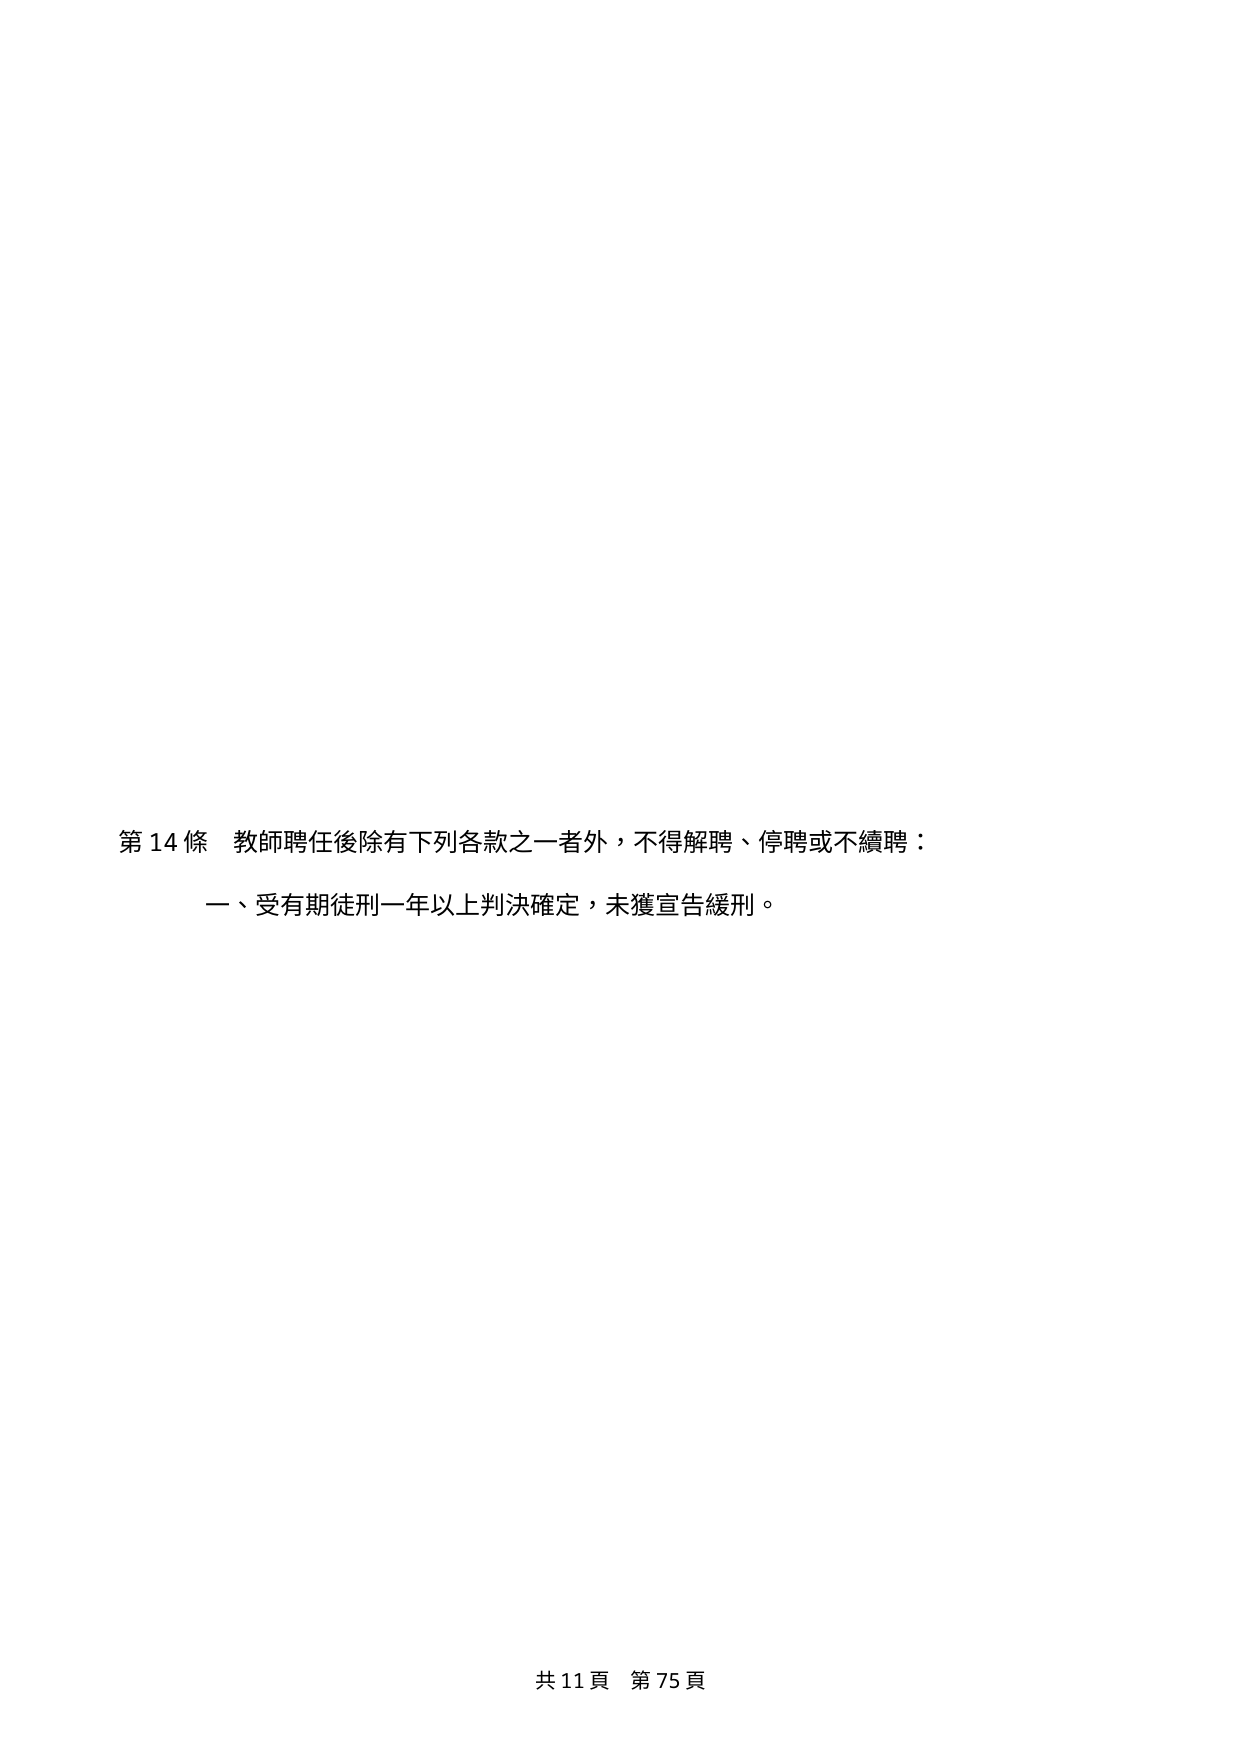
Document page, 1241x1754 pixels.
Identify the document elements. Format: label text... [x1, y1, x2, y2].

text 一、受有期徒刑一年以上判決確定，未獲宣告緩刑。 [118, 862, 1122, 924]
text 第14條 教師聘任後除有下列各款之一者外，不得解聘、停聘或不續聘： [118, 799, 1122, 862]
